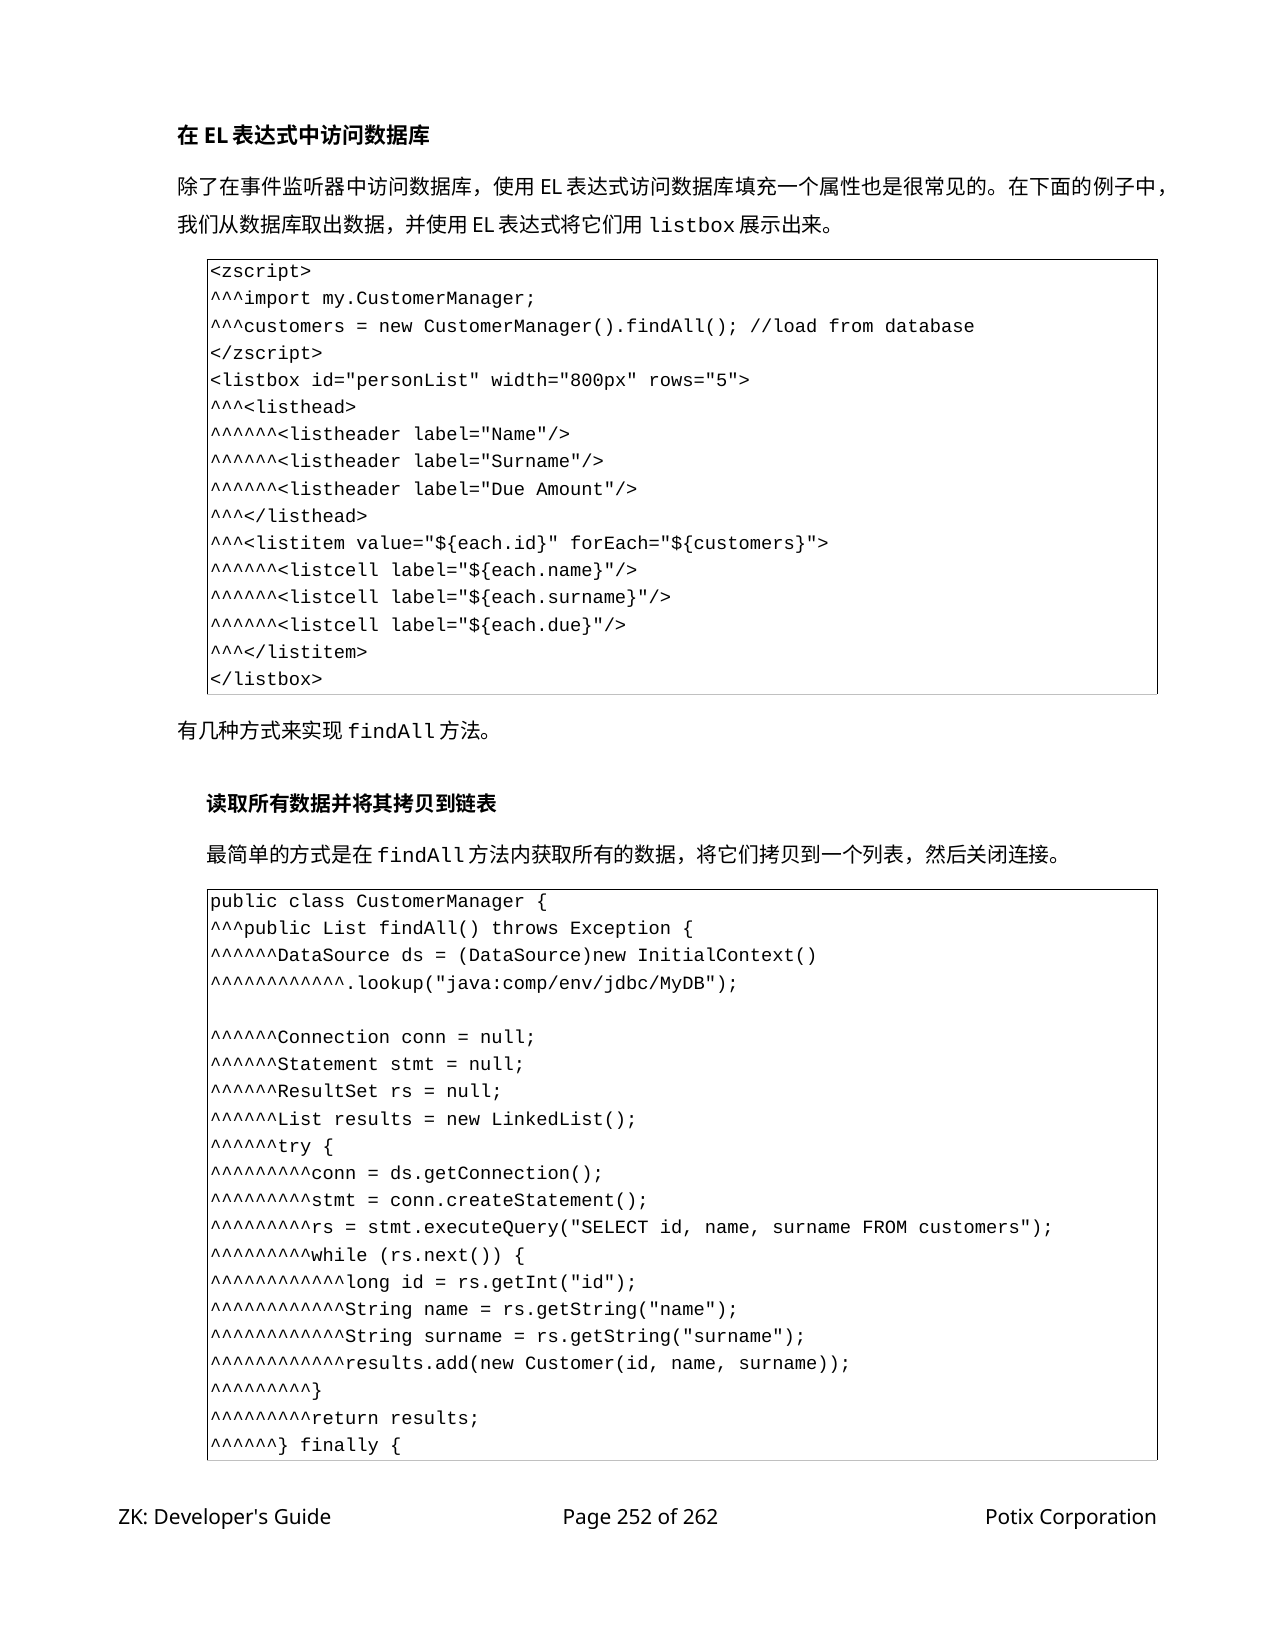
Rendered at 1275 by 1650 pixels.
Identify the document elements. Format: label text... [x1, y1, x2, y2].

text ^^^^^^^^^^^^results.add(new Customer(id, name, surname)); [208, 1351, 1157, 1375]
text ^^^^^^<listcell label="${each.surname}"/> [208, 585, 1157, 609]
text ^^^^^^DataSource ds = (DataSource)new InitialContext() [208, 943, 1157, 968]
text ^^^^^^^^^stmt = conn.createStatement(); [208, 1188, 1157, 1212]
text ^^^</listhead> [208, 504, 1157, 528]
text ^^^^^^^^^^^^String name = rs.getString("name"); [208, 1297, 1157, 1321]
text ^^^^^^List results = new LinkedList(); [208, 1106, 1157, 1131]
text ^^^^^^<listcell label="${each.due}"/> [208, 612, 1157, 637]
subtitle 在EL表达式中访问数据库 [177, 118, 1157, 150]
text ^^^^^^ResultSet rs = null; [208, 1079, 1157, 1103]
text ^^^^^^<listheader label="Due Amount"/> [208, 477, 1157, 501]
subtitle 读取所有数据并将其拷贝到链表 [207, 787, 1157, 817]
text ^^^<listhead> [208, 395, 1157, 419]
text ^^^^^^^^^conn = ds.getConnection(); [208, 1161, 1157, 1185]
text ^^^public List findAll() throws Exception { [208, 916, 1157, 940]
text </listbox> [208, 667, 1157, 694]
text ^^^^^^} finally { [208, 1433, 1157, 1460]
text </zscript> [208, 341, 1157, 365]
text 除了在事件监听器中访问数据库，使用EL表达式访问数据库填充一个属性也是很常见的。在下面的例子中，我们从数据库取出数据，并使用EL表达式将它们用listbox展示出来。 [177, 171, 1157, 238]
text 有几种方式来实现findAll方法。 [177, 715, 1157, 745]
text ^^^^^^<listheader label="Name"/> [208, 422, 1157, 446]
text ^^^^^^^^^} [208, 1378, 1157, 1403]
text ^^^<listitem value="${each.id}" forEach="${customers}"> [208, 531, 1157, 555]
text ^^^^^^Statement stmt = null; [208, 1052, 1157, 1076]
text public class CustomerManager { [208, 890, 1157, 913]
text ^^^^^^Connection conn = null; [208, 1025, 1157, 1049]
text ^^^^^^<listcell label="${each.name}"/> [208, 558, 1157, 582]
text ^^^^^^^^^^^^long id = rs.getInt("id"); [208, 1269, 1157, 1294]
text <listbox id="personList" width="800px" rows="5"> [208, 368, 1157, 392]
text ^^^^^^^^^return results; [208, 1406, 1157, 1430]
text ^^^import my.CustomerManager; [208, 286, 1157, 311]
text ^^^</listitem> [208, 640, 1157, 664]
text ^^^^^^try { [208, 1134, 1157, 1158]
text ^^^^^^^^^rs = stmt.executeQuery("SELECT id, name, surname FROM customers"); [208, 1215, 1157, 1239]
text ^^^^^^^^^while (rs.next()) { [208, 1242, 1157, 1267]
text ^^^^^^^^^^^^.lookup("java:comp/env/jdbc/MyDB"); [208, 971, 1157, 995]
text <zscript> [208, 260, 1157, 283]
text ^^^customers = new CustomerManager().findAll(); //load from database [208, 313, 1157, 338]
text ^^^^^^^^^^^^String surname = rs.getString("surname"); [208, 1324, 1157, 1348]
text 最简单的方式是在findAll方法内获取所有的数据，将它们拷贝到一个列表，然后关闭连接。 [207, 838, 1157, 868]
text ^^^^^^<listheader label="Surname"/> [208, 449, 1157, 474]
